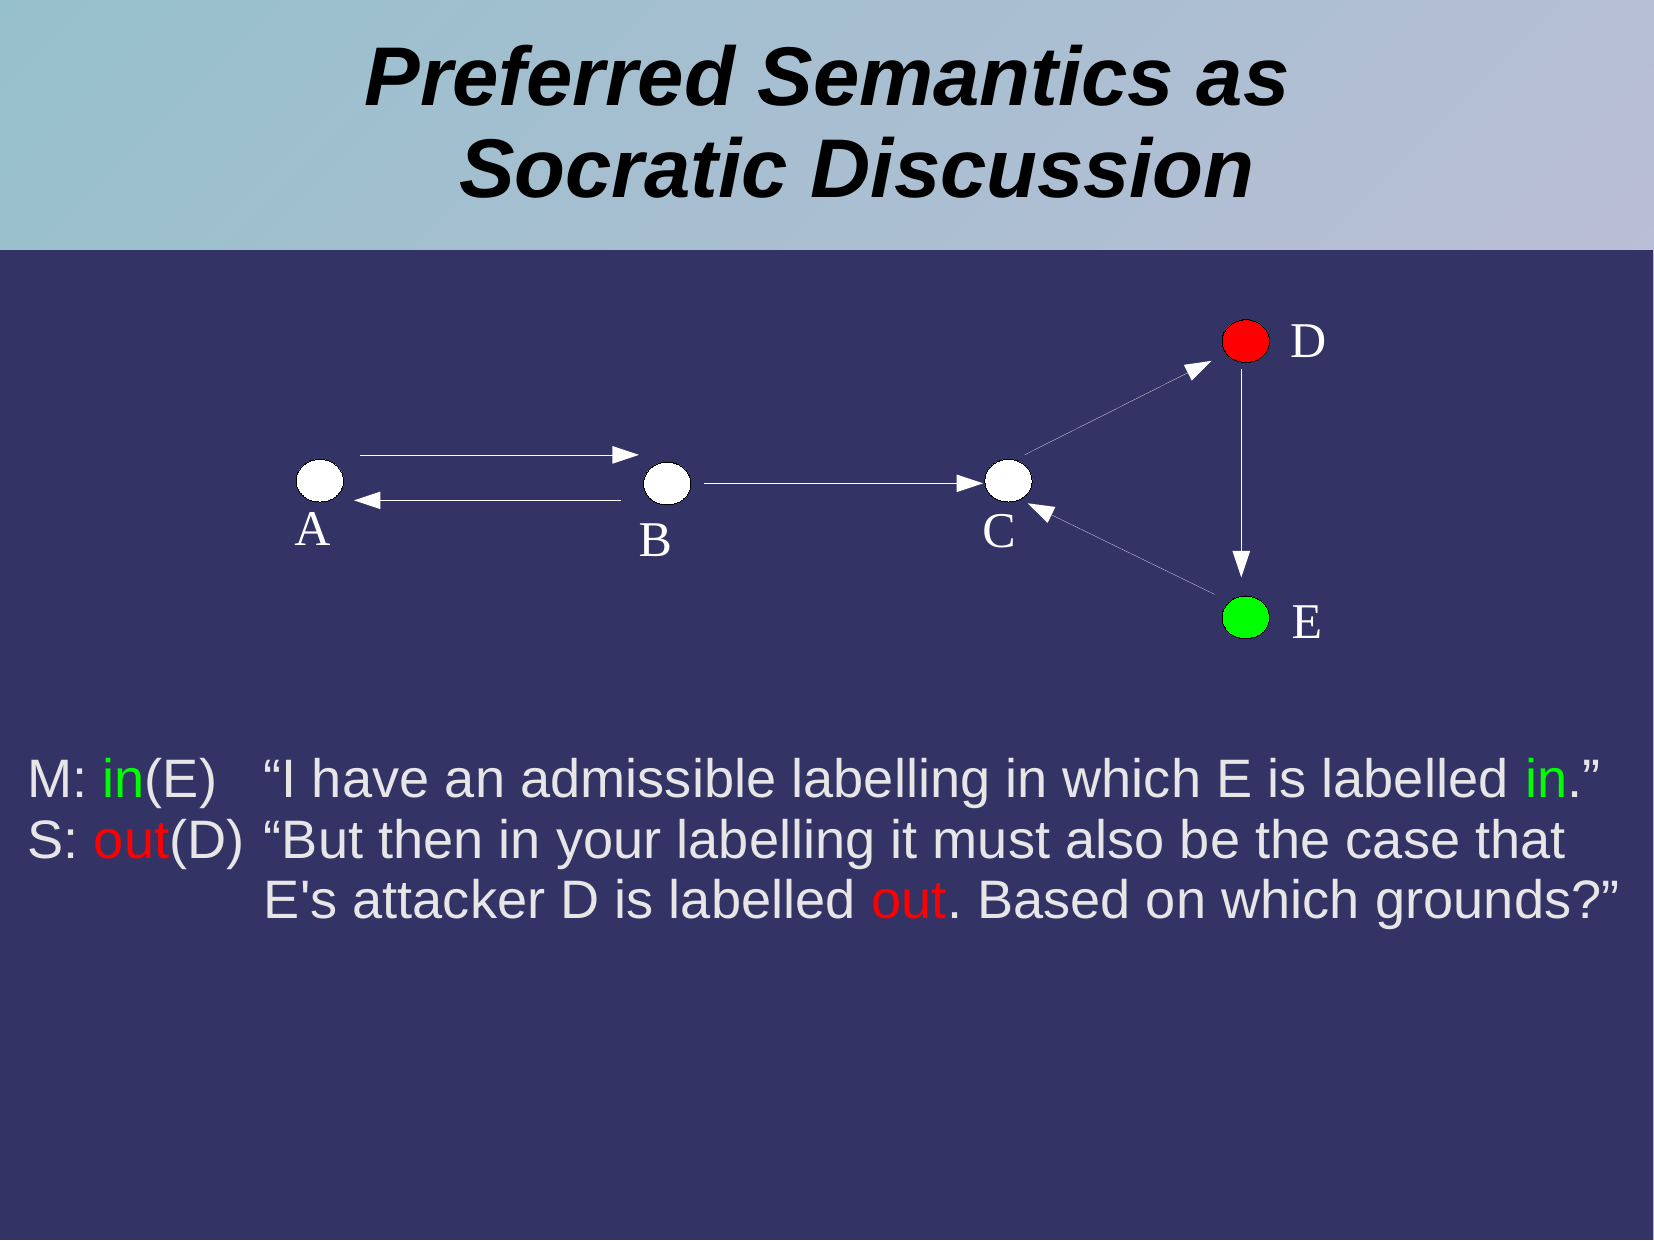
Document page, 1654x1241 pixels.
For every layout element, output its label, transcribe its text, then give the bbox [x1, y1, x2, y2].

title Preferred Semantics as Socratic Discussion [121, 19, 1534, 227]
text_box A [294, 500, 350, 619]
text_box B [638, 511, 694, 630]
text_box [1222, 319, 1270, 363]
text_box [1222, 595, 1270, 639]
text_box [296, 459, 344, 500]
text_box [984, 459, 1033, 503]
text_box [643, 462, 691, 505]
text_box E [1291, 593, 1352, 712]
text_box D [1289, 313, 1350, 432]
list M: in(E) “I have an admissible labelling in which E is labelled in.” S: out(D) “But then in your labelling it must also be the case that E's attacker D is labelled out. Based on which grounds?” [27, 748, 1639, 1208]
text_box C [982, 503, 1042, 622]
